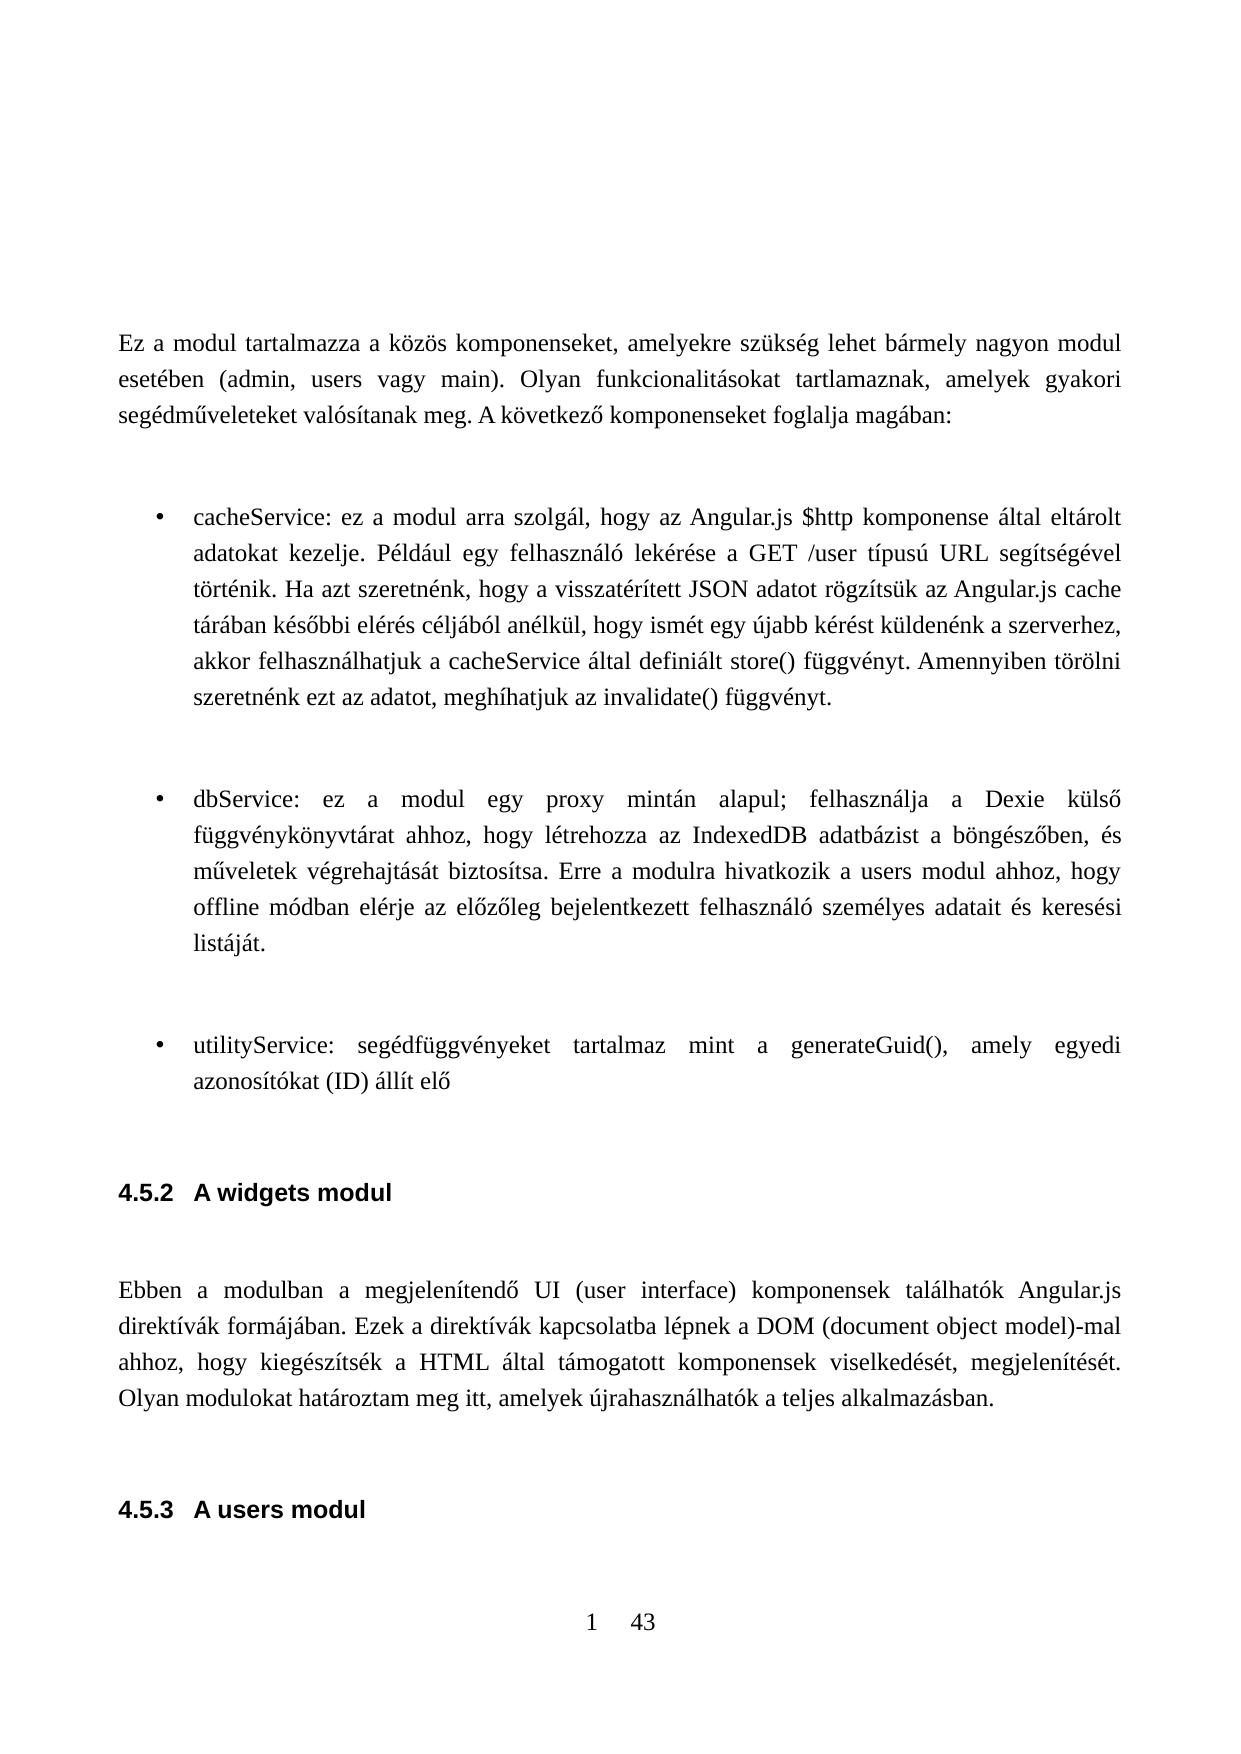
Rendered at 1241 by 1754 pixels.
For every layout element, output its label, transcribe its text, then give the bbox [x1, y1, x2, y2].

subtitle Ez a modul tartalmazza a közös komponenseket, amelyekre szükség lehet bármely nagyon modul esetében (admin, users vagy main). Olyan funkcionalitásokat tartlamaznak, amelyek gyakori segédműveleteket valósítanak meg. A következő komponenseket foglalja magában: [118, 322, 1122, 430]
subtitle A users modul [118, 1495, 1122, 1523]
subtitle cacheService: ez a modul arra szolgál, hogy az Angular.js $http komponense által eltárolt adatokat kezelje. Például egy felhasználó lekérése a GET /user típusú URL segítségével történik. Ha azt szeretnénk, hogy a visszatérített JSON adatot rögzítsük az Angular.js cache tárában későbbi elérés céljából anélkül, hogy ismét egy újabb kérést küldenénk a szerverhez, akkor felhasználhatjuk a cacheService által definiált store() függvényt. Amennyiben törölni szeretnénk ezt az adatot, meghíhatjuk az invalidate() függvényt. [156, 496, 1122, 713]
subtitle A widgets modul [118, 1178, 1122, 1206]
subtitle utilityService: segédfüggvényeket tartalmaz mint a generateGuid(), amely egyedi azonosítókat (ID) állít elő [156, 1025, 1122, 1097]
subtitle Ebben a modulban a megjelenítendő UI (user interface) komponensek találhatók Angular.js direktívák formájában. Ezek a direktívák kapcsolatba lépnek a DOM (document object model)-mal ahhoz, hogy kiegészítsék a HTML által támogatott komponensek viselkedését, megjelenítését. Olyan modulokat határoztam meg itt, amelyek újrahasználhatók a teljes alkalmazásban. [118, 1270, 1122, 1414]
subtitle dbService: ez a modul egy proxy mintán alapul; felhasználja a Dexie külső függvénykönyvtárat ahhoz, hogy létrehozza az IndexedDB adatbázist a böngészőben, és műveletek végrehajtását biztosítsa. Erre a modulra hivatkozik a users modul ahhoz, hogy offline módban elérje az előzőleg bejelentkezett felhasználó személyes adatait és keresési listáját. [156, 779, 1122, 959]
